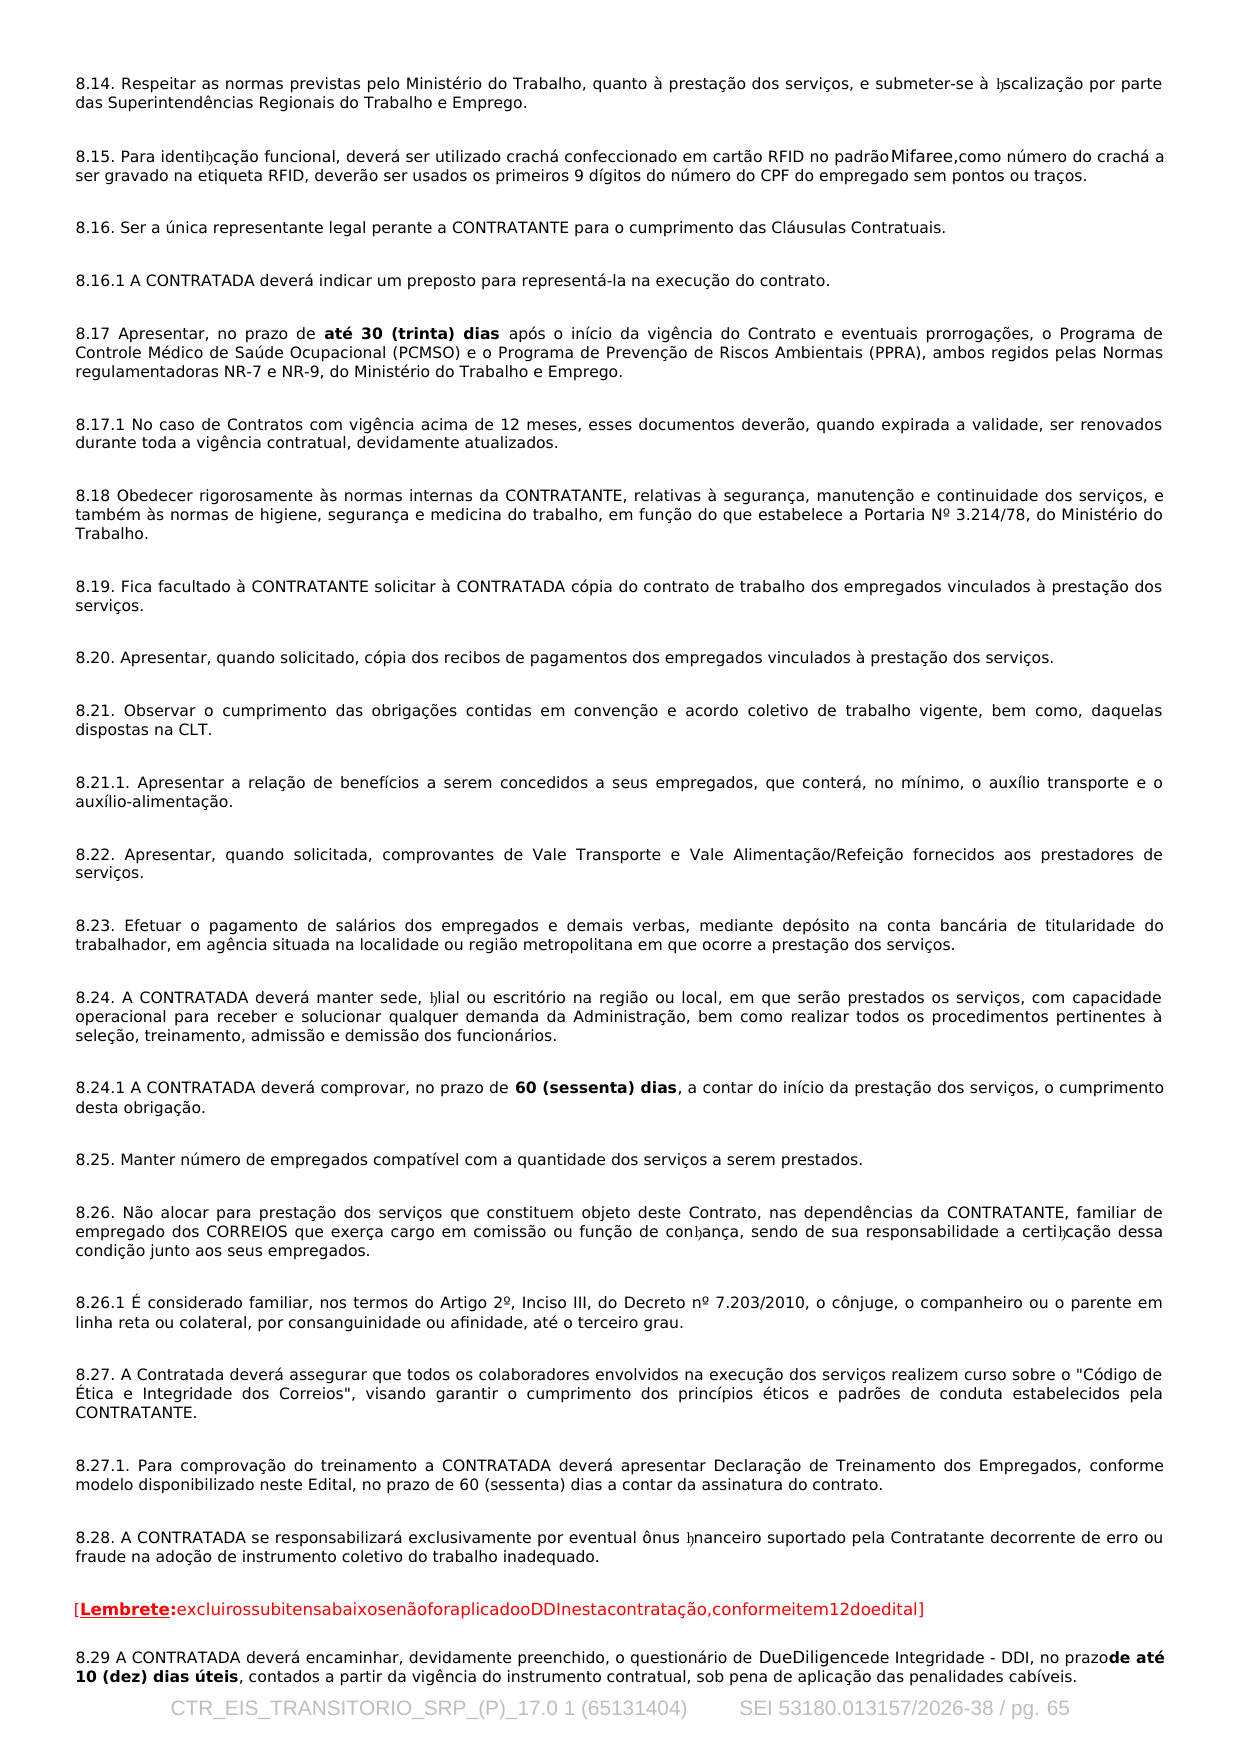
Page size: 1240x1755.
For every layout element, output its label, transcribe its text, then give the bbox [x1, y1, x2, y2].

text 8.15. Para identicação funcional, deverá ser utilizado crachá confeccionado em cartão RFID no padrãoMifaree,como número do crachá a ser gravado na etiqueta RFID, deverão ser usados os primeiros 9 dígitos do número do CPF do empregado sem pontos ou traços. [75, 147, 1165, 185]
text 8.21. Observar o cumprimento das obrigações contidas em convenção e acordo coletivo de trabalho vigente, bem como, daquelas dispostas na CLT. [75, 702, 1165, 739]
text 8.27. A Contratada deverá assegurar que todos os colaboradores envolvidos na execução dos serviços realizem curso sobre o "Código de Ética e Integridade dos Correios", visando garantir o cumprimento dos princípios éticos e padrões de conduta estabelecidos pela CONTRATANTE. [75, 1366, 1165, 1422]
text 8.17.1 No caso de Contratos com vigência acima de 12 meses, esses documentos deverão, quando expirada a validade, ser renovados durante toda a vigência contratual, devidamente atualizados. [75, 415, 1165, 453]
text 8.23. Efetuar o pagamento de salários dos empregados e demais verbas, mediante depósito na conta bancária de titularidade do trabalhador, em agência situada na localidade ou região metropolitana em que ocorre a prestação dos serviços. [75, 917, 1165, 954]
text 8.29 A CONTRATADA deverá encaminhar, devidamente preenchido, o questionário de DueDiligencede Integridade - DDI, no prazode até 10 (dez) dias úteis, contados a partir da vigência do instrumento contratual, sob pena de aplicação das penalidades cabíveis. [75, 1648, 1165, 1687]
text 8.14. Respeitar as normas previstas pelo Ministério do Trabalho, quanto à prestação dos serviços, e submeter-se à scalização por parte das Superintendências Regionais do Trabalho e Emprego. [75, 75, 1165, 112]
text 8.26. Não alocar para prestação dos serviços que constituem objeto deste Contrato, nas dependências da CONTRATANTE, familiar de empregado dos CORREIOS que exerça cargo em comissão ou função de conança, sendo de sua responsabilidade a certicação dessa condição junto aos seus empregados. [75, 1204, 1165, 1260]
text 8.24.1 A CONTRATADA deverá comprovar, no prazo de 60 (sessenta) dias, a contar do início da prestação dos serviços, o cumprimento desta obrigação. [75, 1079, 1165, 1117]
text 8.16. Ser a única representante legal perante a CONTRATANTE para o cumprimento das Cláusulas Contratuais. [75, 219, 1165, 238]
text 8.16.1 A CONTRATADA deverá indicar um preposto para representá-la na execução do contrato. [75, 272, 1165, 290]
text 8.17 Apresentar, no prazo de até 30 (trinta) dias após o início da vigência do Contrato e eventuais prorrogações, o Programa de Controle Médico de Saúde Ocupacional (PCMSO) e o Programa de Prevenção de Riscos Ambientais (PPRA), ambos regidos pelas Normas regulamentadoras NR-7 e NR-9, do Ministério do Trabalho e Emprego. [75, 325, 1165, 381]
text 8.22. Apresentar, quando solicitada, comprovantes de Vale Transporte e Vale Alimentação/Refeição fornecidos aos prestadores de serviços. [75, 845, 1165, 883]
text 8.27.1. Para comprovação do treinamento a CONTRATADA deverá apresentar Declaração de Treinamento dos Empregados, conforme modelo disponibilizado neste Edital, no prazo de 60 (sessenta) dias a contar da assinatura do contrato. [75, 1457, 1165, 1494]
text 8.26.1 É considerado familiar, nos termos do Artigo 2º, Inciso III, do Decreto nº 7.203/2010, o cônjuge, o companheiro ou o parente em linha reta ou colateral, por consanguinidade ou afinidade, até o terceiro grau. [75, 1294, 1165, 1332]
text 8.18 Obedecer rigorosamente às normas internas da CONTRATANTE, relativas à segurança, manutenção e continuidade dos serviços, e também às normas de higiene, segurança e medicina do trabalho, em função do que estabelece a Portaria Nº 3.214/78, do Ministério do Trabalho. [75, 487, 1165, 543]
text 8.25. Manter número de empregados compatível com a quantidade dos serviços a serem prestados. [75, 1151, 1165, 1169]
text 8.21.1. Apresentar a relação de benefícios a serem concedidos a seus empregados, que conterá, no mínimo, o auxílio transporte e o auxílio-alimentação. [75, 774, 1165, 811]
text 8.24. A CONTRATADA deverá manter sede, lial ou escritório na região ou local, em que serão prestados os serviços, com capacidade operacional para receber e solucionar qualquer demanda da Administração, bem como realizar todos os procedimentos pertinentes à seleção, treinamento, admissão e demissão dos funcionários. [75, 989, 1165, 1045]
text 8.19. Fica facultado à CONTRATANTE solicitar à CONTRATADA cópia do contrato de trabalho dos empregados vinculados à prestação dos serviços. [75, 578, 1165, 615]
text 8.28. A CONTRATADA se responsabilizará exclusivamente por eventual ônus nanceiro suportado pela Contratante decorrente de erro ou fraude na adoção de instrumento coletivo do trabalho inadequado. [75, 1528, 1165, 1566]
text [Lembrete:excluirossubitensabaixosenãoforaplicadooDDInestacontratação,conformeitem12doedital] [74, 1600, 1170, 1619]
text 8.20. Apresentar, quando solicitado, cópia dos recibos de pagamentos dos empregados vinculados à prestação dos serviços. [75, 649, 1165, 668]
